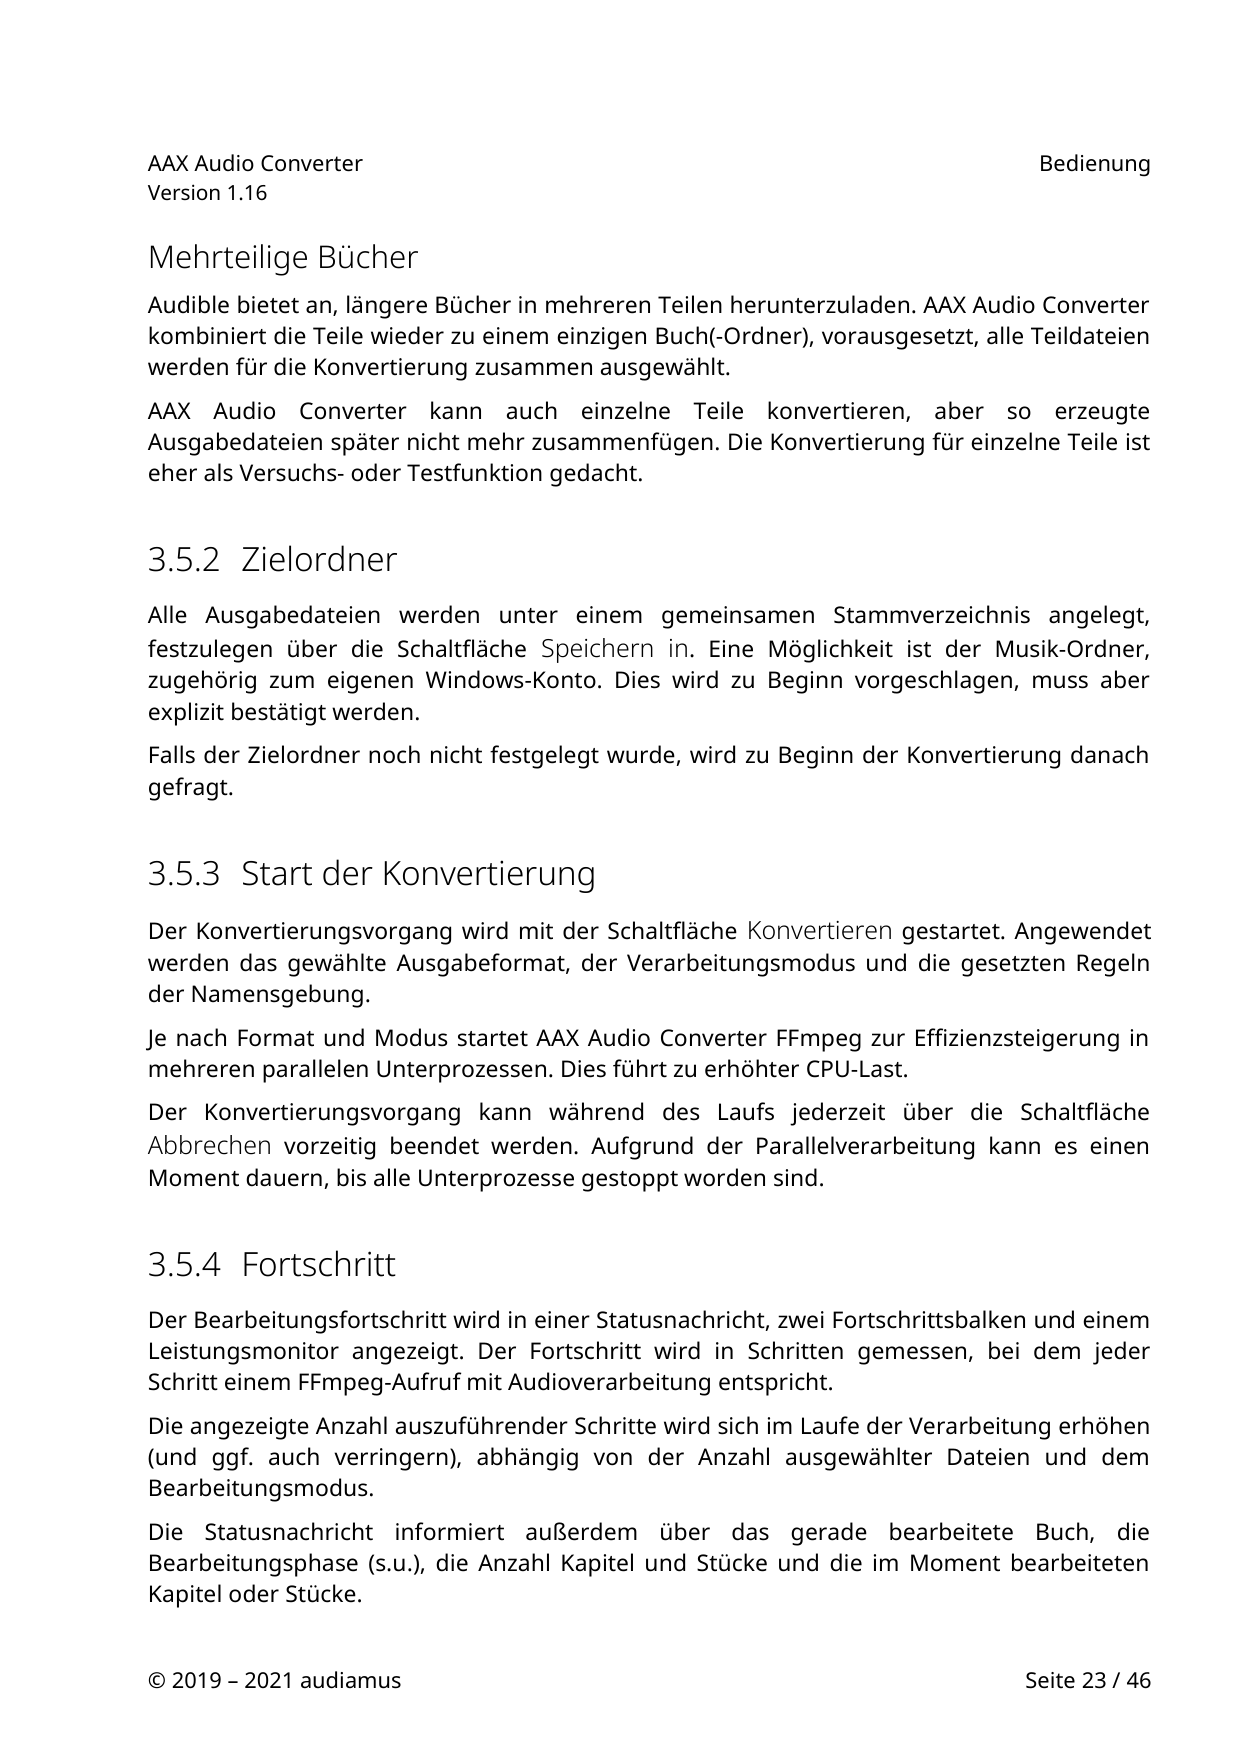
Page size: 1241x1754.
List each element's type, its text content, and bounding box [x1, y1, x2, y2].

subtitle Zielordner [148, 536, 1152, 582]
text Der Bearbeitungsfortschritt wird in einer Statusnachricht, zwei Fortschrittsbalken und einem Leistungsmonitor angezeigt. Der Fortschritt wird in Schritten gemessen, bei dem jeder Schritt einem FFmpeg-Aufruf mit Audioverarbeitung entspricht. [148, 1303, 1152, 1397]
text Je nach Format und Modus startet AAX Audio Converter FFmpeg zur Effizienzsteigerung in mehreren parallelen Unterprozessen. Dies führt zu erhöhter CPU-Last. [148, 1021, 1152, 1084]
text Falls der Zielordner noch nicht festgelegt wurde, wird zu Beginn der Konvertierung danach gefragt. [148, 739, 1152, 802]
text Die Statusnachricht informiert außerdem über das gerade bearbeitete Buch, die Bearbeitungsphase (s.u.), die Anzahl Kapitel und Stücke und die im Moment bearbeiteten Kapitel oder Stücke. [148, 1516, 1152, 1609]
text AAX Audio Converter kann auch einzelne Teile konvertieren, aber so erzeugte Ausgabedateien später nicht mehr zusammenfügen. Die Konvertierung für einzelne Teile ist eher als Versuchs- oder Testfunktion gedacht. [148, 395, 1152, 488]
text Die angezeigte Anzahl auszuführender Schritte wird sich im Laufe der Verarbeitung erhöhen (und ggf. auch verringern), abhängig von der Anzahl ausgewählter Dateien und dem Bearbeitungsmodus. [148, 1410, 1152, 1503]
text Alle Ausgabedateien werden unter einem gemeinsamen Stammverzeichnis angelegt, festzulegen über die Schaltfläche Speichern in. Eine Möglichkeit ist der Musik-Ordner, zugehörig zum eigenen Windows-Konto. Dies wird zu Beginn vorgeschlagen, muss aber explizit bestätigt werden. [148, 599, 1152, 727]
subtitle Start der Konvertierung [148, 850, 1152, 895]
text Audible bietet an, längere Bücher in mehreren Teilen herunterzuladen. AAX Audio Converter kombiniert die Teile wieder zu einem einzigen Buch(-Ordner), vorausgesetzt, alle Teildateien werden für die Konvertierung zusammen ausgewählt. [148, 289, 1152, 382]
subtitle Mehrteilige Bücher [148, 235, 1152, 278]
text Der Konvertierungsvorgang wird mit der Schaltfläche Konvertieren gestartet. Angewendet werden das gewählte Ausgabeformat, der Verarbeitungsmodus und die gesetzten Regeln der Namensgebung. [148, 913, 1152, 1009]
subtitle Fortschritt [148, 1241, 1152, 1286]
text Der Konvertierungsvorgang kann während des Laufs jederzeit über die Schaltfläche Abbrechen vorzeitig beendet werden. Aufgrund der Parallelverarbeitung kann es einen Moment dauern, bis alle Unterprozesse gestoppt worden sind. [148, 1096, 1152, 1193]
